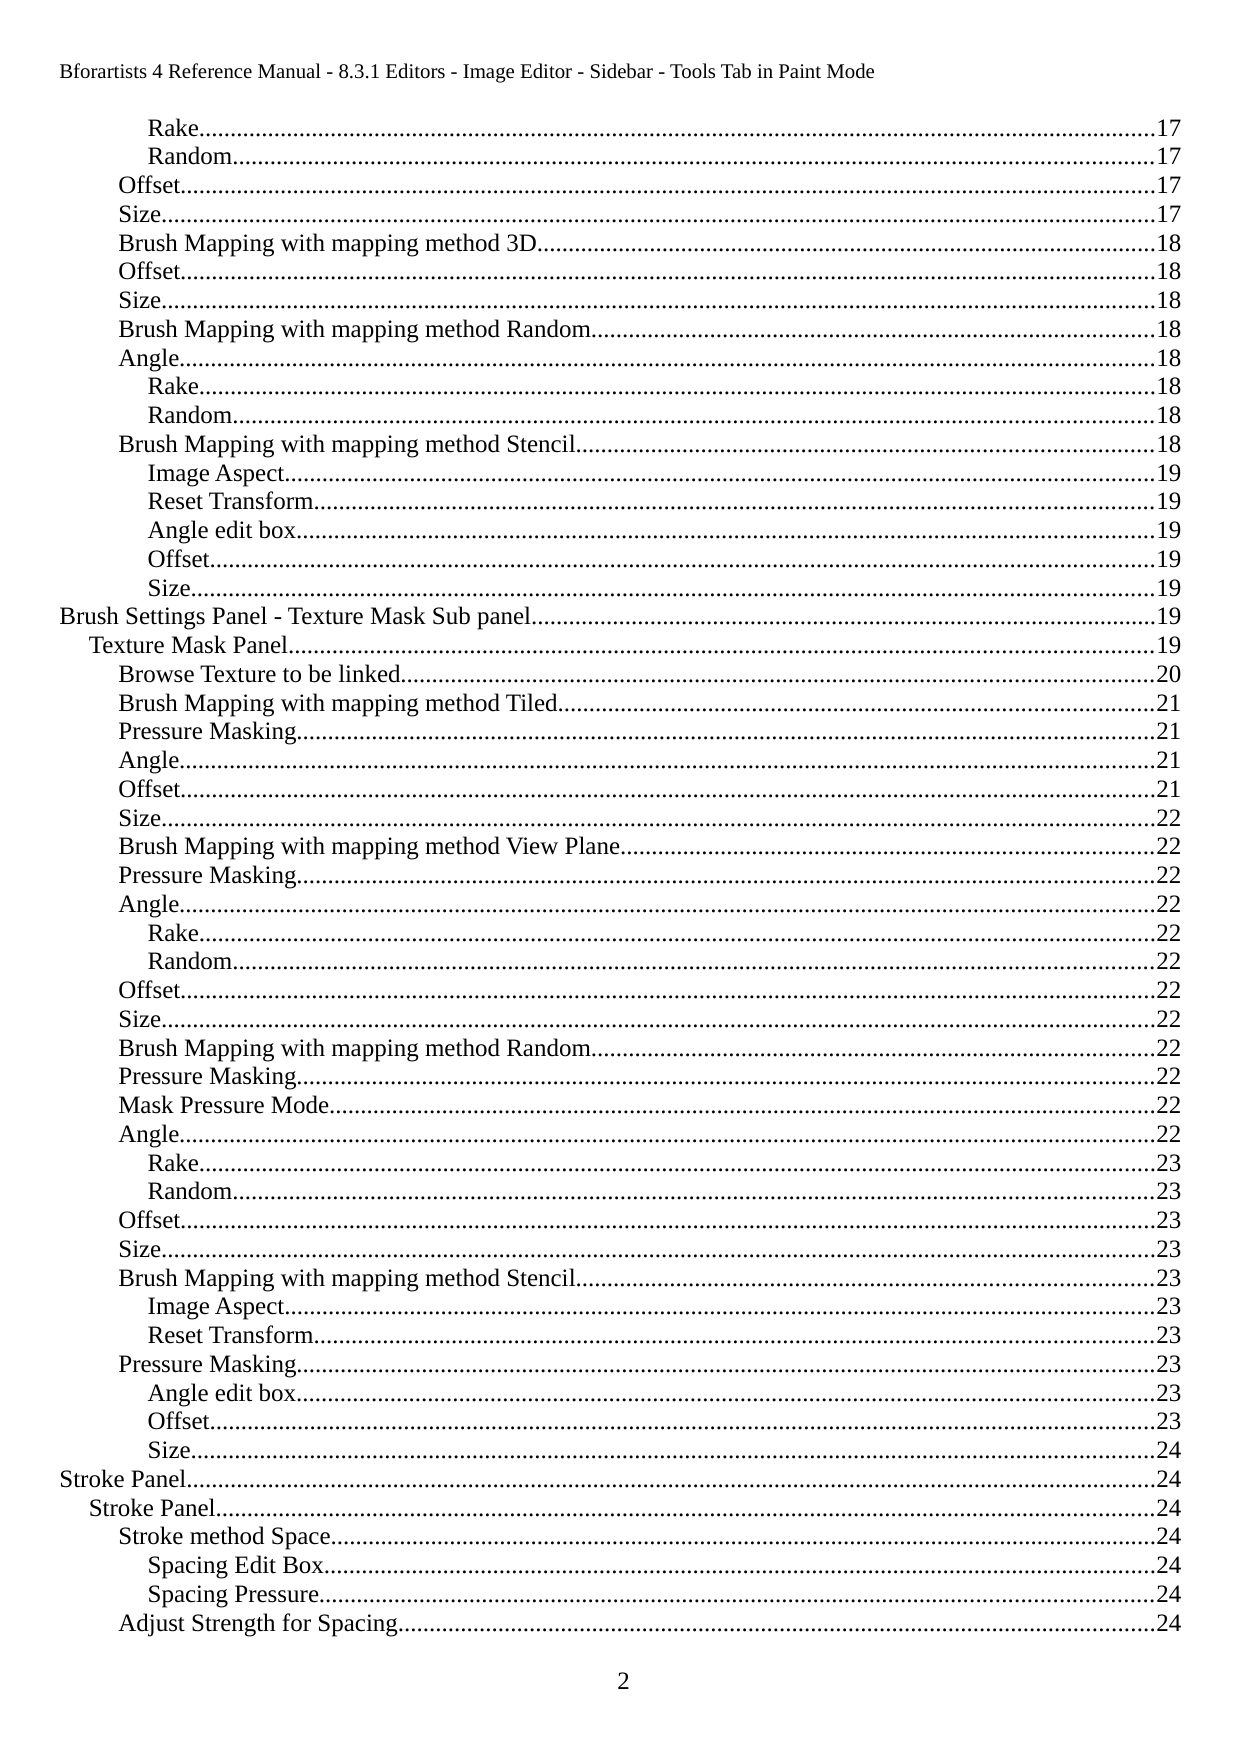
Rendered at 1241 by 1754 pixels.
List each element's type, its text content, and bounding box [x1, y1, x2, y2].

text Angle 22 [118, 889, 1181, 918]
text Spacing Edit Box 24 [147, 1550, 1181, 1579]
text Offset 22 [118, 975, 1181, 1004]
text Brush Settings Panel - Texture Mask Sub panel 19 [59, 601, 1181, 630]
text Size 24 [147, 1435, 1181, 1464]
text Offset 21 [118, 774, 1181, 803]
text Size 18 [118, 285, 1181, 314]
text Texture Mask Panel 19 [88, 630, 1181, 659]
text Angle 18 [118, 343, 1181, 371]
text Rake 22 [147, 918, 1181, 946]
text Size 17 [118, 199, 1181, 228]
text Brush Mapping with mapping method Random 18 [118, 314, 1181, 343]
text Browse Texture to be linked 20 [118, 659, 1181, 688]
text Angle 21 [118, 745, 1181, 774]
text Pressure Masking 23 [118, 1349, 1181, 1378]
text Size 19 [147, 573, 1181, 601]
text Pressure Masking 22 [118, 1061, 1181, 1090]
text Offset 17 [118, 170, 1181, 199]
text Rake 17 [147, 113, 1181, 141]
text Offset 18 [118, 256, 1181, 285]
text Reset Transform 19 [147, 486, 1181, 515]
text Brush Mapping with mapping method View Plane 22 [118, 831, 1181, 860]
text Image Aspect 23 [147, 1291, 1181, 1320]
text Offset 19 [147, 544, 1181, 573]
text Spacing Pressure 24 [147, 1579, 1181, 1608]
text Random 18 [147, 400, 1181, 429]
text Brush Mapping with mapping method Stencil 23 [118, 1263, 1181, 1291]
text Size 23 [118, 1234, 1181, 1263]
text Angle edit box 19 [147, 515, 1181, 544]
text Stroke Panel 24 [59, 1464, 1181, 1493]
text Brush Mapping with mapping method Random 22 [118, 1033, 1181, 1061]
text Pressure Masking 22 [118, 860, 1181, 889]
text Stroke method Space 24 [118, 1521, 1181, 1550]
text Brush Mapping with mapping method Tiled 21 [118, 688, 1181, 716]
text Random 23 [147, 1176, 1181, 1205]
text Rake 18 [147, 371, 1181, 400]
text Mask Pressure Mode 22 [118, 1090, 1181, 1119]
text Size 22 [118, 803, 1181, 831]
text Adjust Strength for Spacing 24 [118, 1608, 1181, 1636]
text Brush Mapping with mapping method Stencil 18 [118, 429, 1181, 458]
text Reset Transform 23 [147, 1320, 1181, 1349]
text Angle edit box 23 [147, 1378, 1181, 1406]
text Random 22 [147, 946, 1181, 975]
text Brush Mapping with mapping method 3D 18 [118, 228, 1181, 256]
text Image Aspect 19 [147, 458, 1181, 486]
text Size 22 [118, 1004, 1181, 1033]
text Pressure Masking 21 [118, 716, 1181, 745]
text Offset 23 [147, 1406, 1181, 1435]
text Offset 23 [118, 1205, 1181, 1234]
text Stroke Panel 24 [88, 1493, 1181, 1521]
text Rake 23 [147, 1148, 1181, 1176]
text Angle 22 [118, 1119, 1181, 1148]
text Random 17 [147, 141, 1181, 170]
